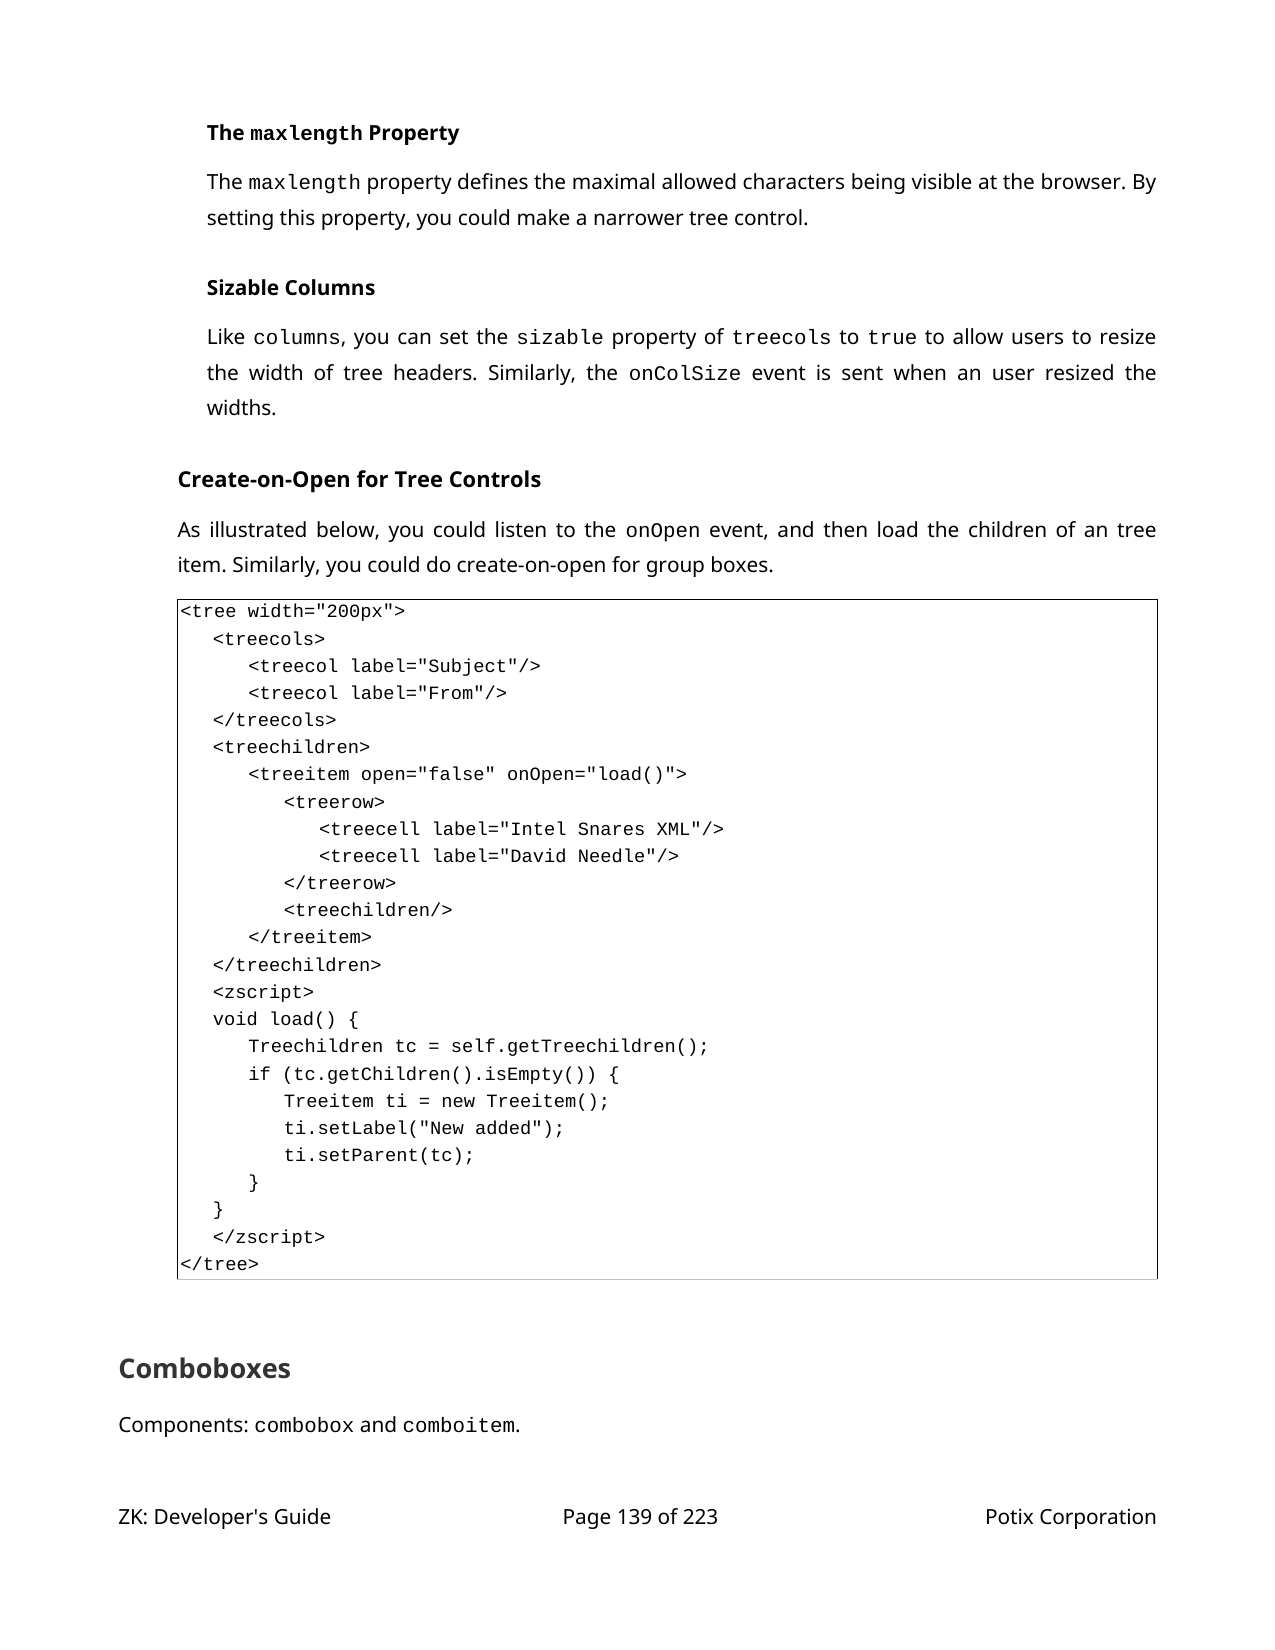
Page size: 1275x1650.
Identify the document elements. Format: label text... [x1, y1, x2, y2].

text <zscript> [178, 980, 1157, 1004]
subtitle The maxlength Property [207, 118, 1157, 147]
text As illustrated below, you could listen to the onOpen event, and then load the children of an tree item. Similarly, you could do create-on-open for group boxes. [177, 515, 1157, 578]
text Components: combobox and comboitem. [118, 1410, 1157, 1439]
subtitle Comboboxes [118, 1350, 1157, 1387]
subtitle Sizable Columns [207, 273, 1157, 302]
text The maxlength property defines the maximal allowed characters being visible at the browser. By setting this property, you could make a narrower tree control. [207, 167, 1157, 231]
text </treechildren> [178, 953, 1157, 977]
text ti.setLabel("New added"); [178, 1116, 1157, 1140]
text <treecols> [178, 626, 1157, 651]
text <treeitem open="false" onOpen="load()"> [178, 762, 1157, 787]
text <treerow> [178, 789, 1157, 814]
text Treeitem ti = new Treeitem(); [178, 1088, 1157, 1113]
text if (tc.getChildren().isEmpty()) { [178, 1061, 1157, 1086]
text <treecell label="Intel Snares XML"/> [178, 817, 1157, 841]
text <treecell label="David Needle"/> [178, 844, 1157, 868]
text <tree width="200px"> [178, 600, 1157, 623]
text Treechildren tc = self.getTreechildren(); [178, 1034, 1157, 1058]
text </treecols> [178, 708, 1157, 732]
text void load() { [178, 1007, 1157, 1031]
text } [178, 1170, 1157, 1194]
text } [178, 1197, 1157, 1222]
text </zscript> [178, 1224, 1157, 1249]
subtitle Create-on-Open for Tree Controls [177, 464, 1157, 494]
text <treechildren/> [178, 898, 1157, 922]
text <treechildren> [178, 735, 1157, 759]
text </treeitem> [178, 925, 1157, 950]
text ti.setParent(tc); [178, 1143, 1157, 1167]
text Like columns, you can set the sizable property of treecols to true to allow users to resize the width of tree headers. Similarly, the onColSize event is sent when an user resized the widths. [207, 322, 1157, 422]
text <treecol label="Subject"/> [178, 653, 1157, 678]
text </tree> [178, 1252, 1157, 1279]
text <treecol label="From"/> [178, 681, 1157, 705]
text </treerow> [178, 871, 1157, 895]
